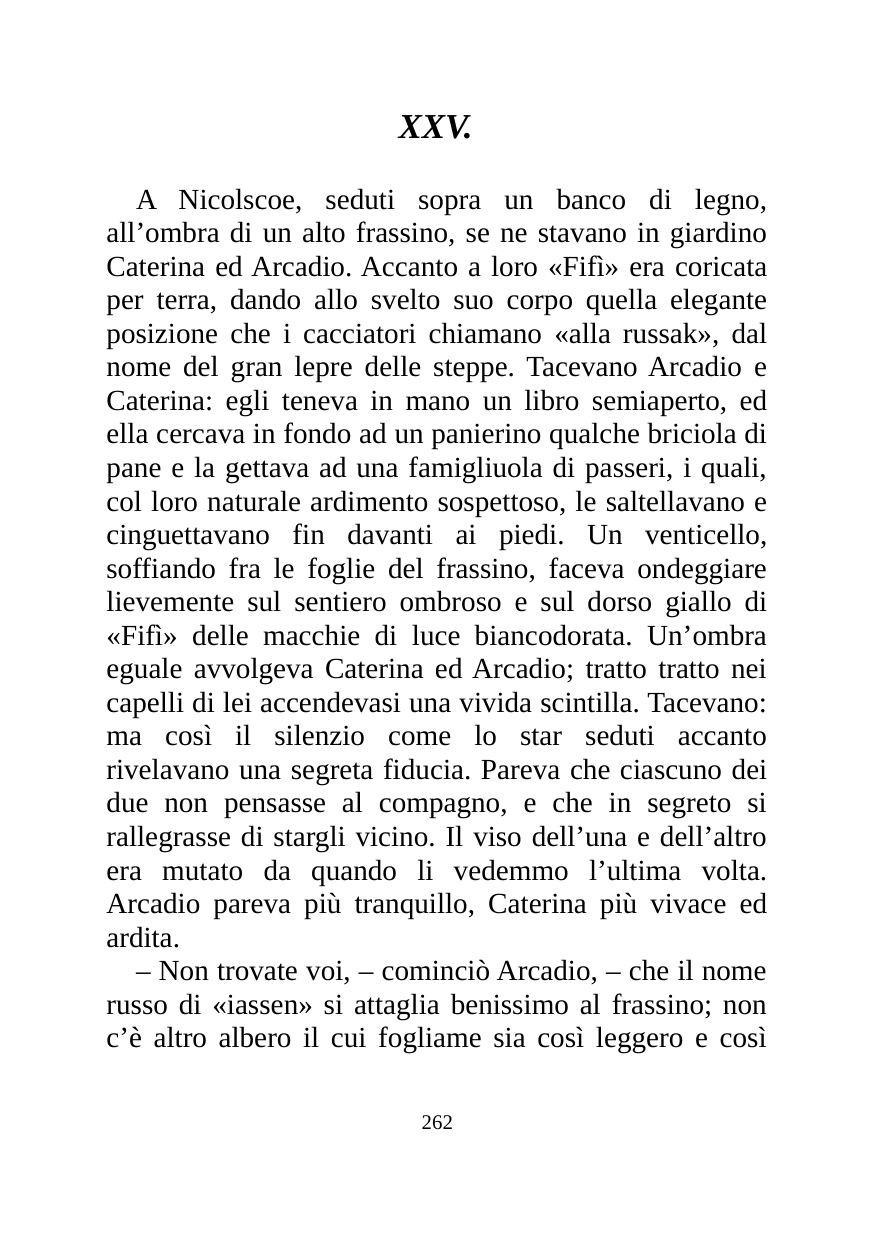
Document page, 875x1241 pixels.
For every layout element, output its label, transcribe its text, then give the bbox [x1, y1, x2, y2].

subtitle XXV. [106, 106, 768, 146]
text A Nicolscoe, seduti sopra un banco di legno, all’ombra di un alto frassino, se ne stavano in giardino Caterina ed Arcadio. Accanto a loro «Fifì» era coricata per terra, dando allo svelto suo corpo quella elegante posizione che i cacciatori chiamano «alla russak», dal nome del gran lepre delle steppe. Tacevano Arcadio e Caterina: egli teneva in mano un libro semiaperto, ed ella cercava in fondo ad un panierino qualche briciola di pane e la gettava ad una famigliuola di passeri, i quali, col loro naturale ardimento sospettoso, le saltellavano e cinguettavano fin davanti ai piedi. Un venticello, soffiando fra le foglie del frassino, faceva ondeggiare lievemente sul sentiero ombroso e sul dorso giallo di «Fifì» delle macchie di luce biancodorata. Un’ombra eguale avvolgeva Caterina ed Arcadio; tratto tratto nei capelli di lei accendevasi una vivida scintilla. Tacevano: ma così il silenzio come lo star seduti accanto rivelavano una segreta fiducia. Pareva che ciascuno dei due non pensasse al compagno, e che in segreto si rallegrasse di stargli vicino. Il viso dell’una e dell’altro era mutato da quando li vedemmo l’ultima volta. Arcadio pareva più tranquillo, Caterina più vivace ed ardita. [106, 182, 768, 953]
text – Non trovate voi, – cominciò Arcadio, – che il nome russo di «iassen» si attaglia benissimo al frassino; non c’è altro albero il cui fogliame sia così leggero e così [106, 953, 768, 1054]
